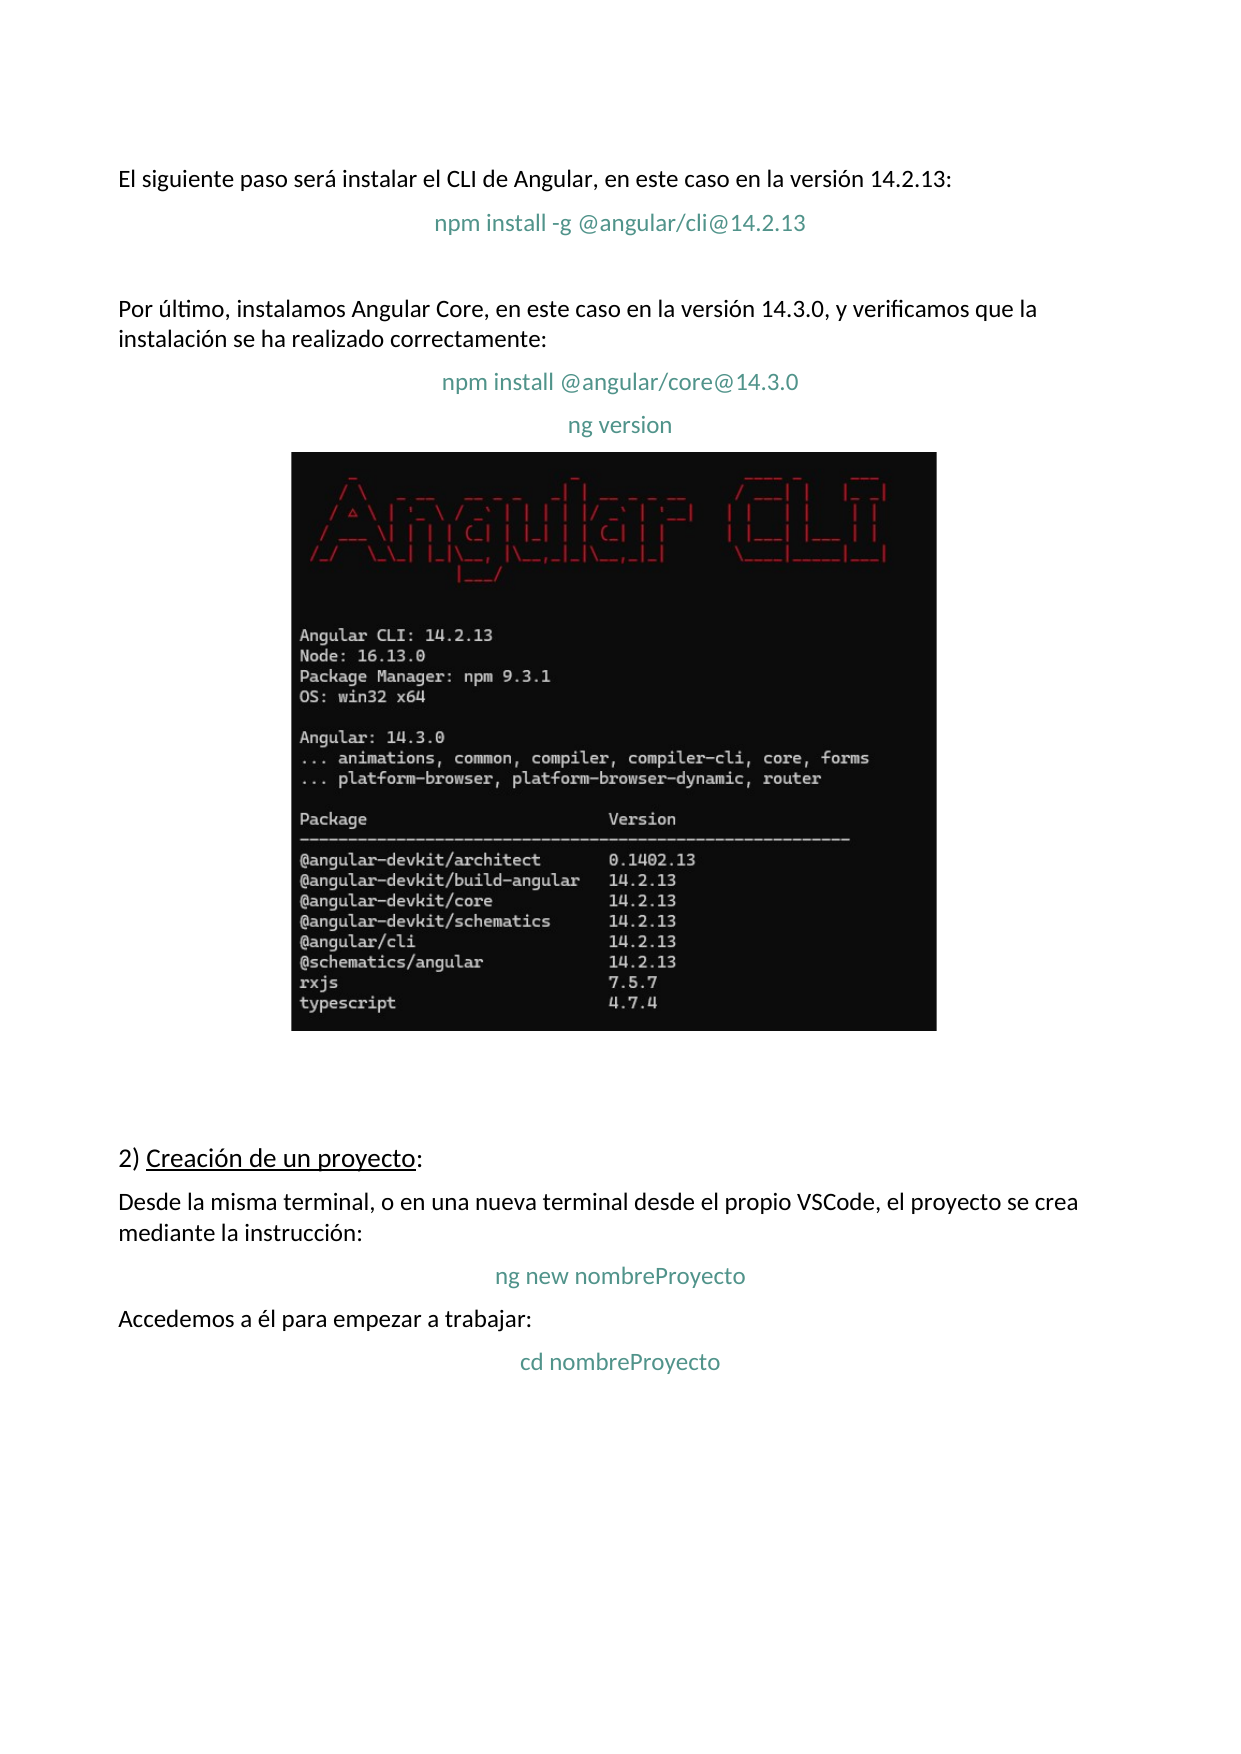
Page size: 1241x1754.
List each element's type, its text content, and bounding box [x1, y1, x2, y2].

text npm install -g @angular/cli@14.2.13 [118, 207, 1122, 237]
text ng new nombreProyecto [118, 1260, 1122, 1290]
text 2) Creación de un proyecto: [118, 1141, 1122, 1174]
text cd nombreProyecto [118, 1346, 1122, 1376]
picture [291, 452, 937, 1031]
text El siguiente paso será instalar el CLI de Angular, en este caso en la versión 14.2.13: [118, 164, 1122, 194]
text Accedemos a él para empezar a trabajar: [118, 1303, 1122, 1333]
text Por último, instalamos Angular Core, en este caso en la versión 14.3.0, y verificamos que la instalación se ha realizado correctamente: [118, 293, 1122, 354]
text npm install @angular/core@14.3.0 [118, 366, 1122, 397]
text Desde la misma terminal, o en una nueva terminal desde el propio VSCode, el proyecto se crea mediante la instrucción: [118, 1186, 1122, 1247]
text ng version [118, 409, 1122, 440]
